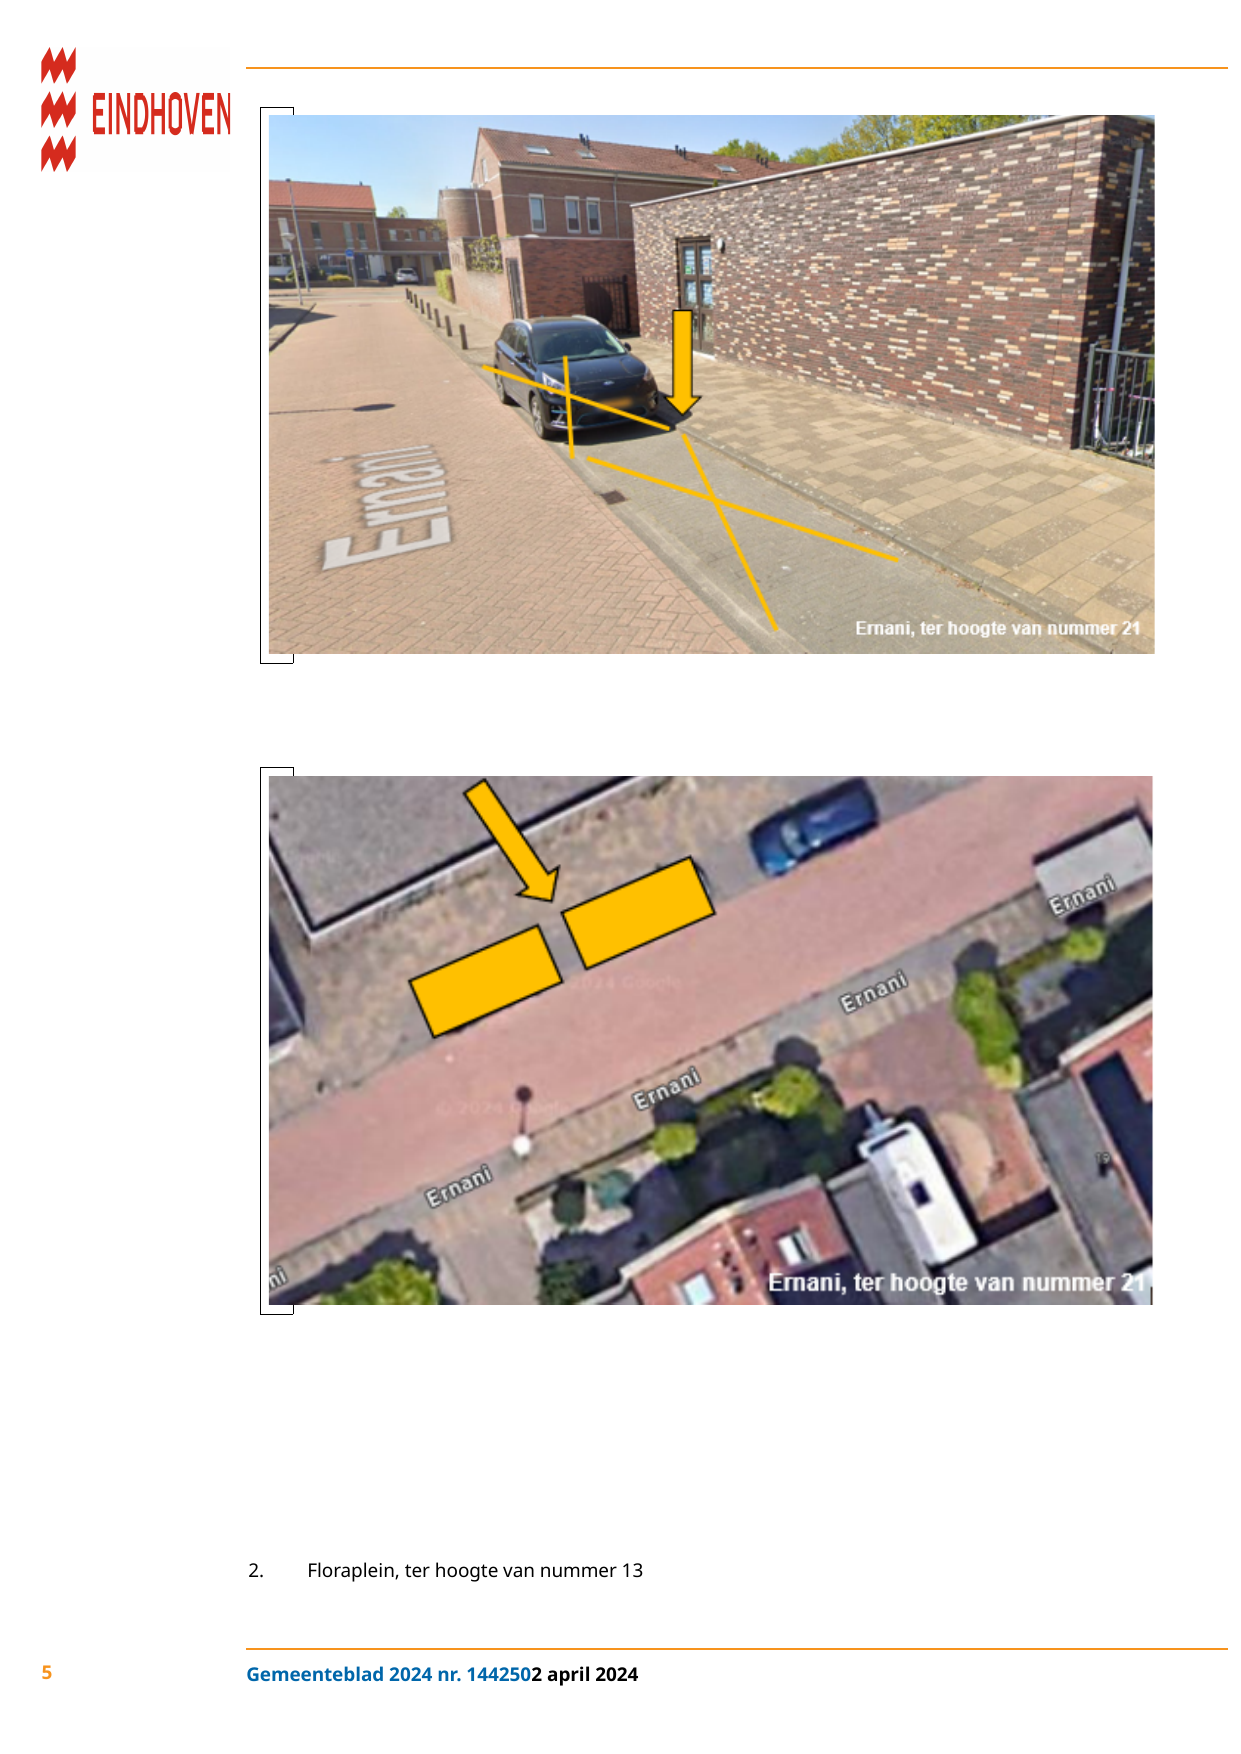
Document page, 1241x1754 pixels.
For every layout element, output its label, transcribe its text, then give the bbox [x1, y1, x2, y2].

picture [41, 47, 231, 172]
list Floraplein, ter hoogte van nummer 13 [248, 1557, 1152, 1583]
picture [268, 115, 1155, 654]
picture [268, 776, 1155, 1305]
